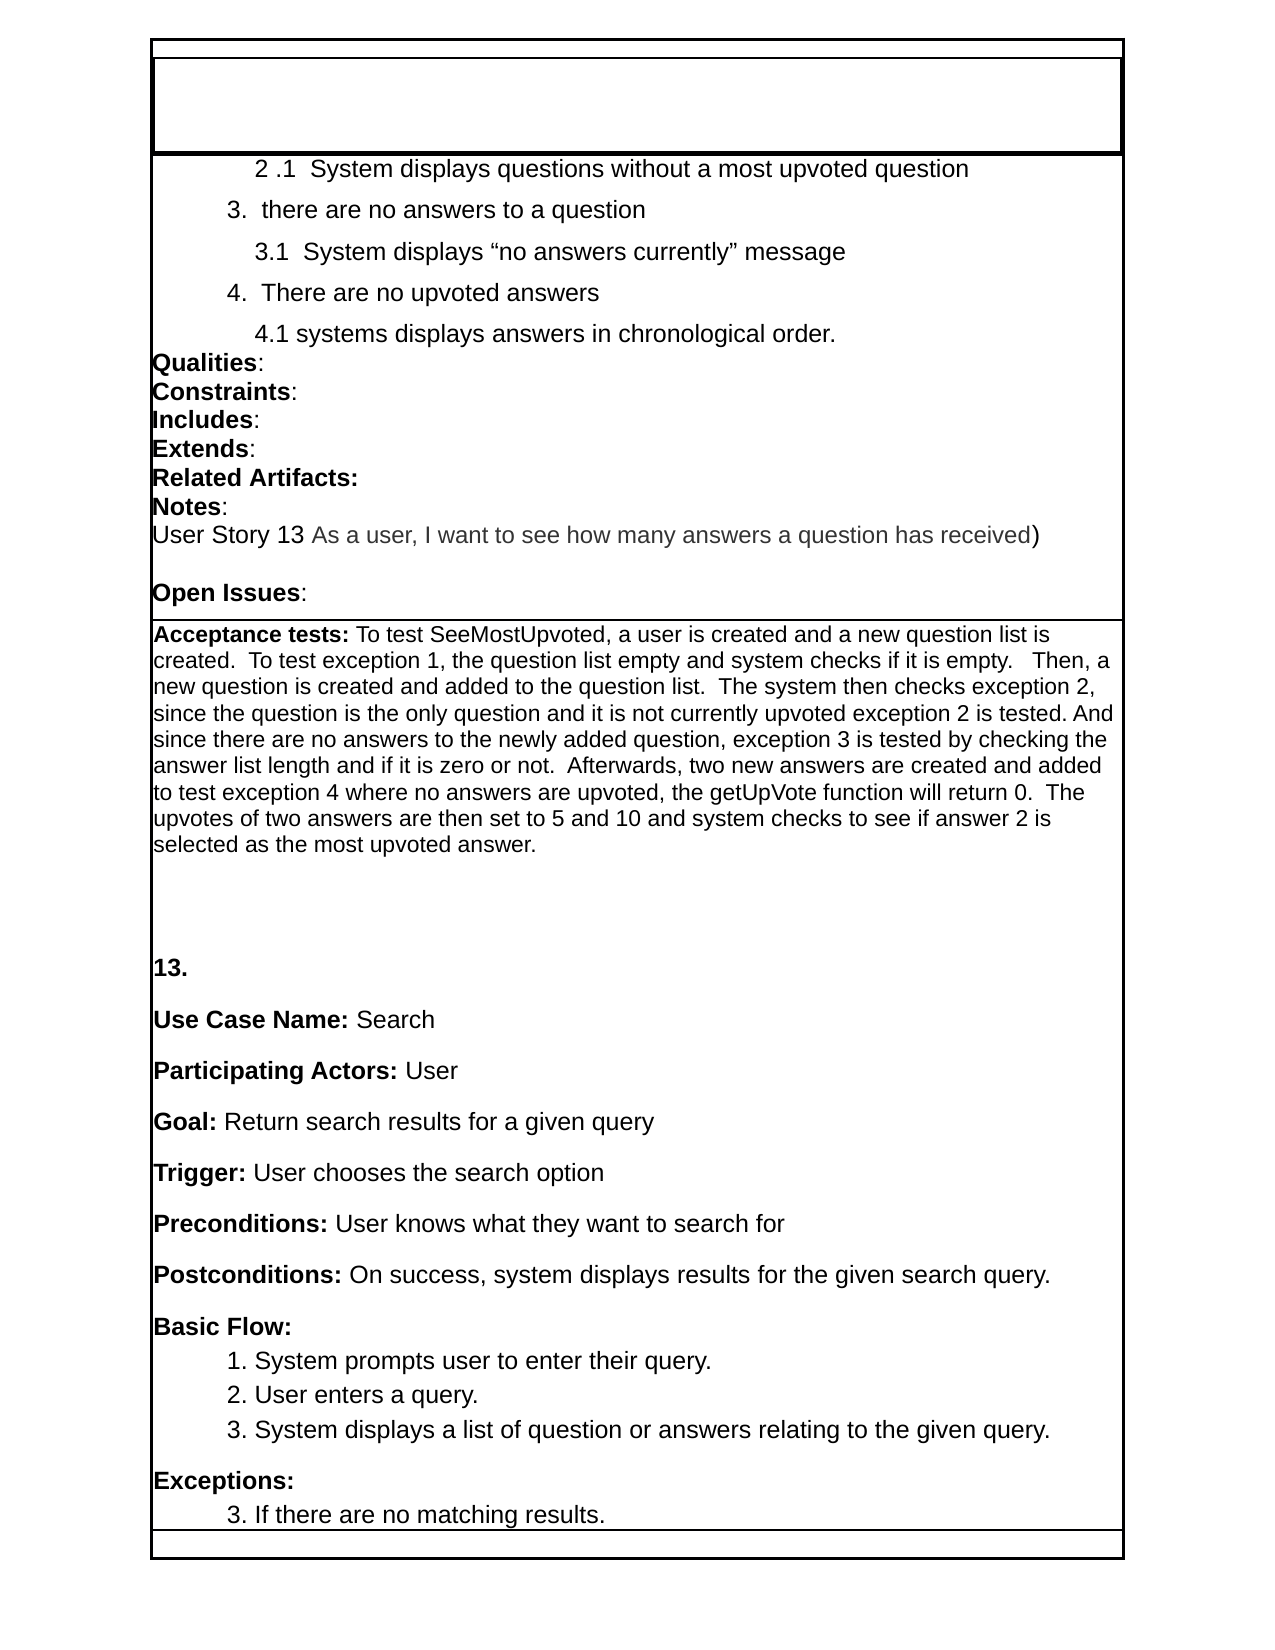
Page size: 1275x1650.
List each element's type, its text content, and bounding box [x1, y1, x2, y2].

text Preconditions: User knows what they want to search for [153, 1208, 1122, 1238]
text 4. There are no upvoted answers [153, 278, 1122, 306]
text Goal: Return search results for a given query [153, 1105, 1122, 1136]
text 4.1 systems displays answers in chronological order. Qualities: Constraints: Includes: Extends: Related Artifacts: Notes: User Story 13 As a user, I want to see how many answers a question has received) Open Issues: [153, 319, 1122, 606]
text 13. [153, 952, 1122, 982]
text Basic Flow: 1. System prompts user to enter their query. 2. User enters a query. 3. System displays a list of question or answers relating to the given query. [153, 1310, 1122, 1444]
text 2 .1 System displays questions without a most upvoted question [153, 156, 1122, 183]
text Exceptions: 3. If there are no matching results. [153, 1464, 1122, 1529]
text 3. there are no answers to a question [153, 195, 1122, 224]
text Trigger: User chooses the search option [153, 1156, 1122, 1187]
text Acceptance tests: To test SeeMostUpvoted, a user is created and a new question list is created. To test exception 1, the question list empty and system checks if it is empty. Then, a new question is created and added to the question list. The system then checks exception 2, since the question is the only question and it is not currently upvoted exception 2 is tested. And since there are no answers to the newly added question, exception 3 is tested by checking the answer list length and if it is zero or not. Afterwards, two new answers are created and added to test exception 4 where no answers are upvoted, the getUpVote function will return 0. The upvotes of two answers are then set to 5 and 10 and system checks to see if answer 2 is selected as the most upvoted answer. [153, 621, 1122, 858]
text Postconditions: On success, system displays results for the given search query. [153, 1259, 1122, 1289]
text Use Case Name: Search [153, 1003, 1122, 1033]
text Participating Actors: User [153, 1054, 1122, 1084]
text 3.1 System displays “no answers currently” message [153, 236, 1122, 265]
